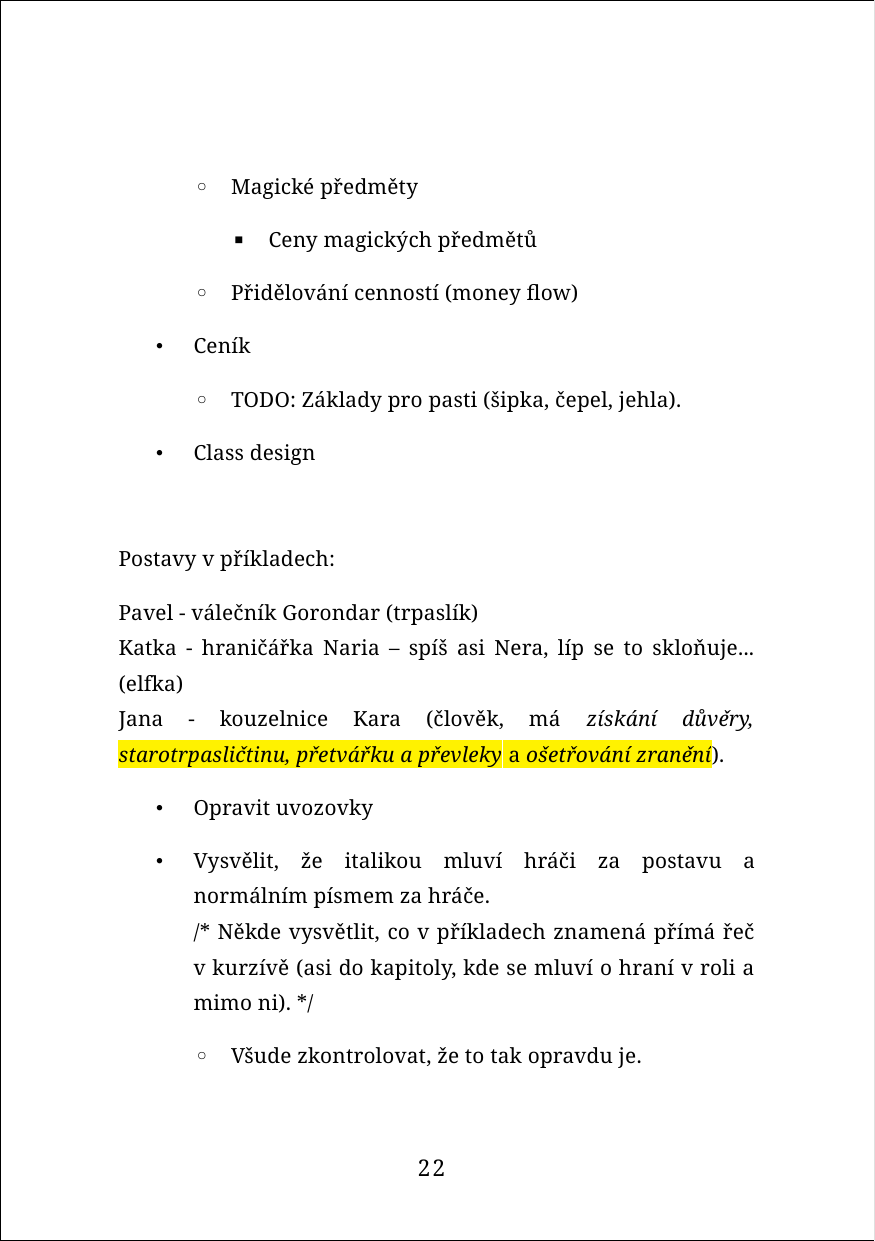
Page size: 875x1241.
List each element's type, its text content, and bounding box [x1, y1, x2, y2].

list Vysvělit, že italikou mluví hráči za postavu a normálním písmem za hráče. /* Někde vysvětlit, co v příkladech znamená přímá řeč v kurzívě (asi do kapitoly, kde se mluví o hraní v roli a mimo ni). */ [156, 846, 756, 1017]
list Ceny magických předmětů [231, 225, 756, 253]
list Magické předměty [193, 172, 756, 200]
text Postavy v příkladech: [118, 544, 756, 573]
list Class design [156, 438, 756, 466]
list Opravit uvozovky [156, 793, 756, 821]
list Přidělování cenností (money flow) [193, 278, 756, 307]
list Všude zkontrolovat, že to tak opravdu je. [193, 1041, 756, 1070]
list TODO: Základy pro pasti (šipka, čepel, jehla). [193, 385, 756, 413]
text Pavel - válečník Gorondar (trpaslík) Katka - hraničářka Naria – spíš asi Nera, líp se to skloňuje... (elfka) Jana - kouzelnice Kara (člověk, má získání důvěry, starotrpasličtinu, přetvářku a převleky a ošetřování zranění). [118, 598, 756, 768]
list Ceník [156, 331, 756, 360]
